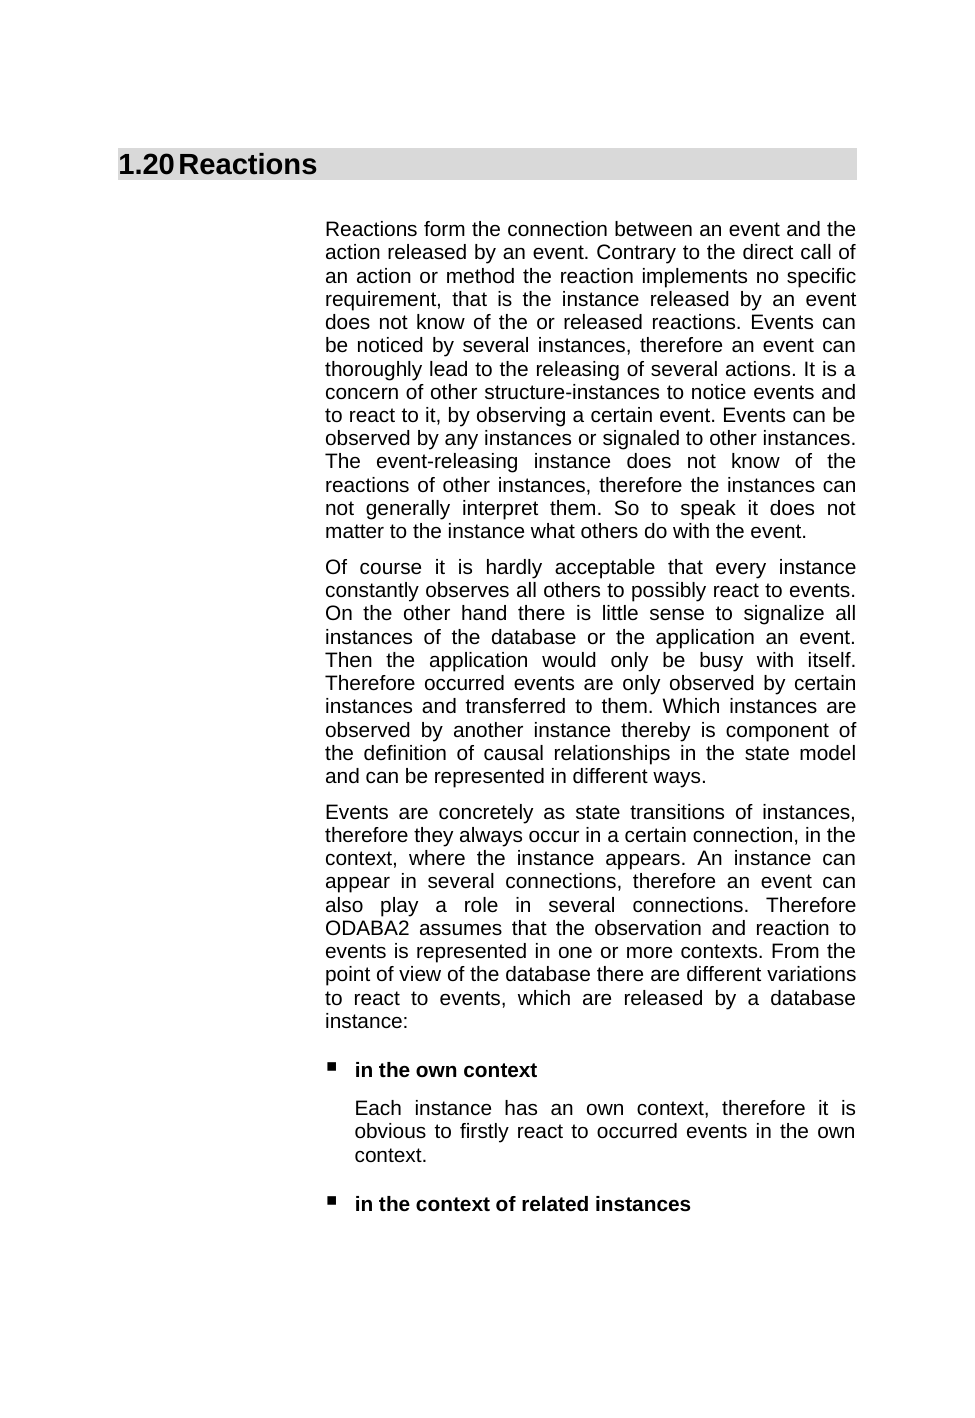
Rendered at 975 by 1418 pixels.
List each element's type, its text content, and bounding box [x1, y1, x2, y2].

text Events are concretely as state transitions of instances, therefore they always occur in a certain connection, in the context, where the instance appears. An instance can appear in several connections, therefore an event can also play a role in several connections. Therefore ODABA2 assumes that the observation and reaction to events is represented in one or more contexts. From the point of view of the database there are different variations to react to events, which are released by a database instance: [325, 800, 857, 1033]
list in the context of related instances [325, 1191, 857, 1218]
list in the own context [325, 1058, 857, 1084]
text Reactions form the connection between an event and the action released by an event. Contrary to the direct call of an action or method the reaction implements no specific requirement, that is the instance released by an event does not know of the or released reactions. Events can be noticed by several instances, therefore an event can thoroughly lead to the releasing of several actions. It is a concern of other structure-instances to notice events and to react to it, by observing a certain event. Events can be observed by any instances or signaled to other instances. The event-releasing instance does not know of the reactions of other instances, therefore the instances can not generally interpret them. So to speak it does not matter to the instance what others do with the event. [325, 218, 857, 543]
text Each instance has an own context, therefore it is obvious to firstly react to occurred events in the own context. [354, 1097, 857, 1166]
text Of course it is hardly acceptable that every instance constantly observes all others to possibly react to events. On the other hand there is little sense to signalize all instances of the database or the application an event. Then the application would only be busy with itself. Therefore occurred events are only observed by certain instances and transferred to them. Which instances are observed by another instance thereby is component of the definition of causal relationships in the state model and can be represented in different ways. [325, 556, 857, 788]
subtitle Reactions [118, 148, 857, 180]
